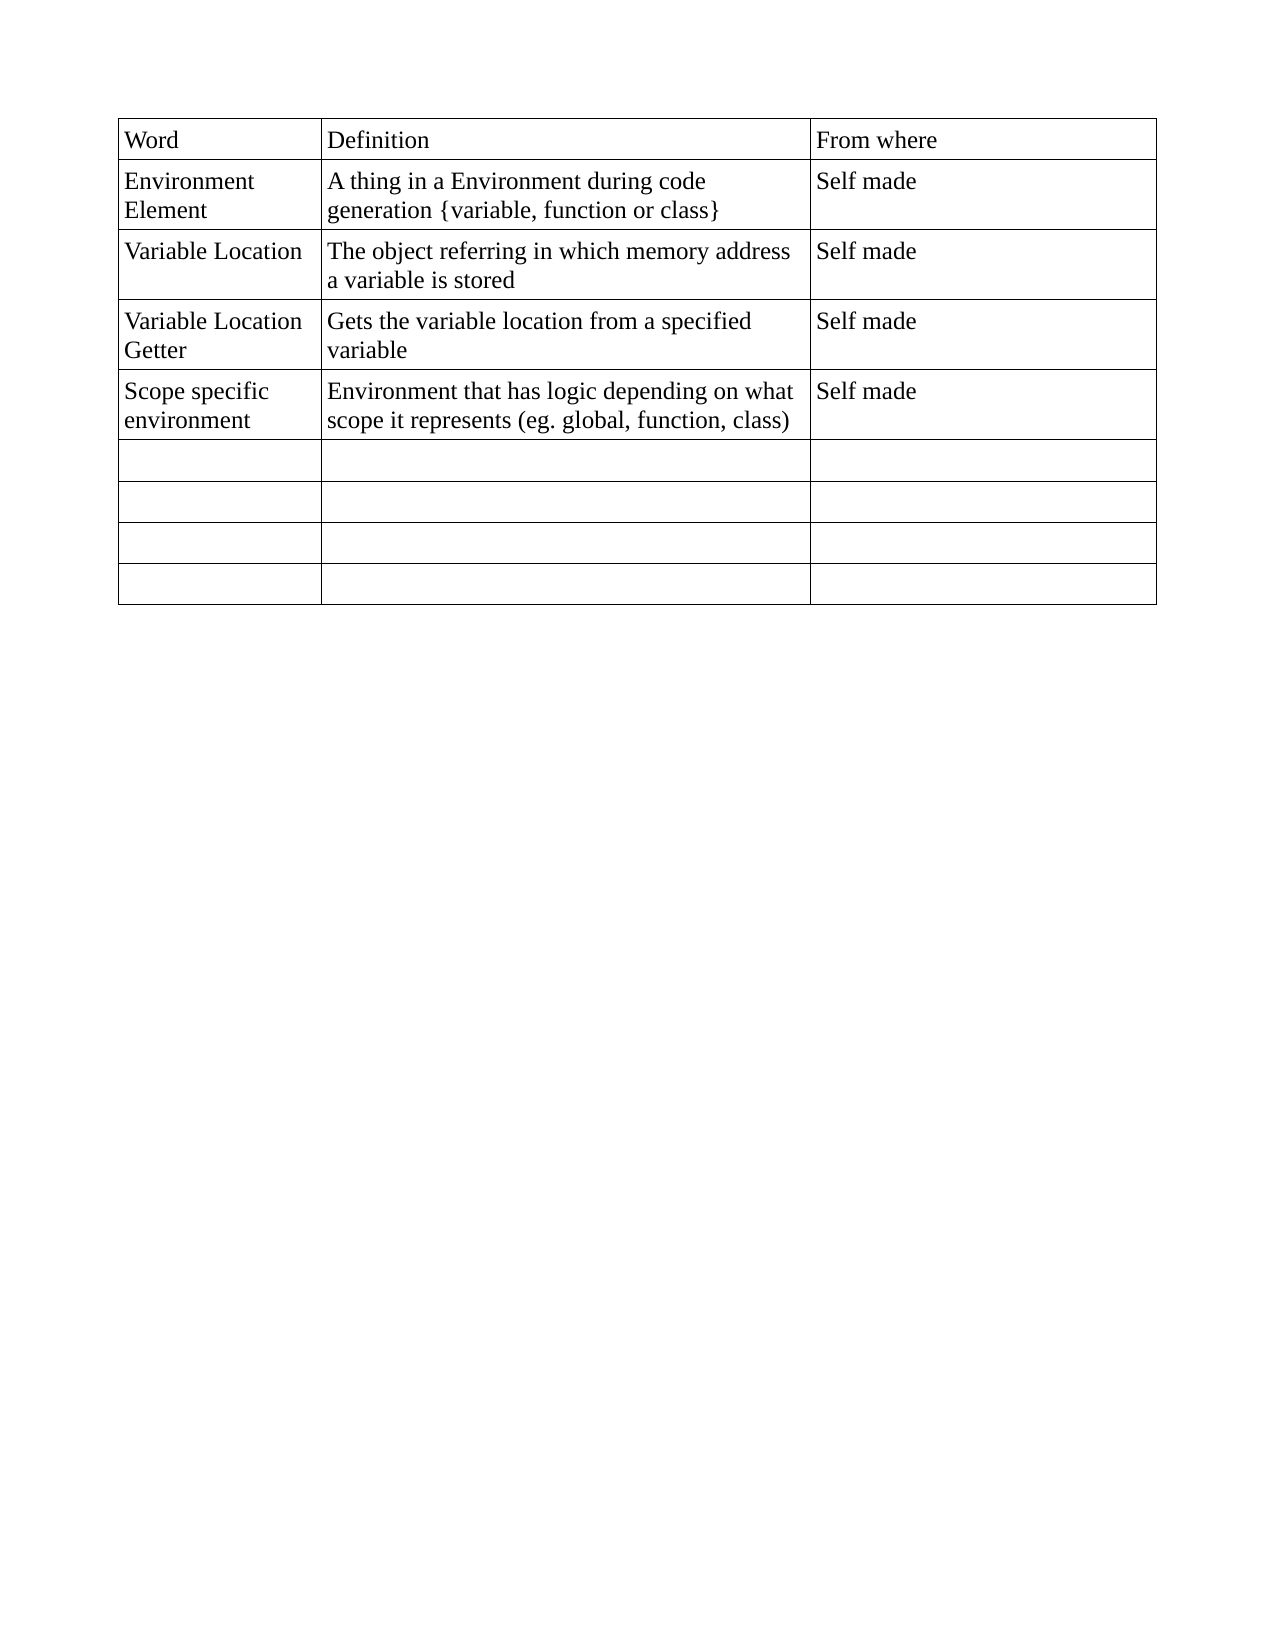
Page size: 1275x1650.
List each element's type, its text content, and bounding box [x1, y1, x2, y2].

table_cell [119, 482, 321, 522]
table_cell [811, 440, 1156, 481]
table_cell Gets the variable location from a specified variable [322, 300, 810, 369]
table_cell Self made [811, 370, 1156, 439]
table_cell Self made [811, 230, 1156, 299]
table_cell Self made [811, 300, 1156, 369]
table_cell Variable Location Getter [119, 300, 321, 369]
table_cell Environment that has logic depending on what scope it represents (eg. global, function, class) [322, 370, 810, 439]
table_cell [811, 564, 1156, 604]
table_cell Scope specific environment [119, 370, 321, 439]
table_cell [811, 523, 1156, 563]
table_header From where [811, 119, 1156, 159]
table_header Word [119, 119, 321, 159]
table_cell [322, 440, 810, 481]
table_cell Variable Location [119, 230, 321, 299]
table_cell [119, 564, 321, 604]
table_cell [119, 523, 321, 563]
table_cell [119, 440, 321, 481]
table_cell [322, 564, 810, 604]
table_cell A thing in a Environment during code generation {variable, function or class} [322, 160, 810, 229]
table_cell [322, 482, 810, 522]
table_cell Self made [811, 160, 1156, 229]
table_header Definition [322, 119, 810, 159]
table_cell Environment Element [119, 160, 321, 229]
table_cell The object referring in which memory address a variable is stored [322, 230, 810, 299]
table_cell [322, 523, 810, 563]
table_cell [811, 482, 1156, 522]
